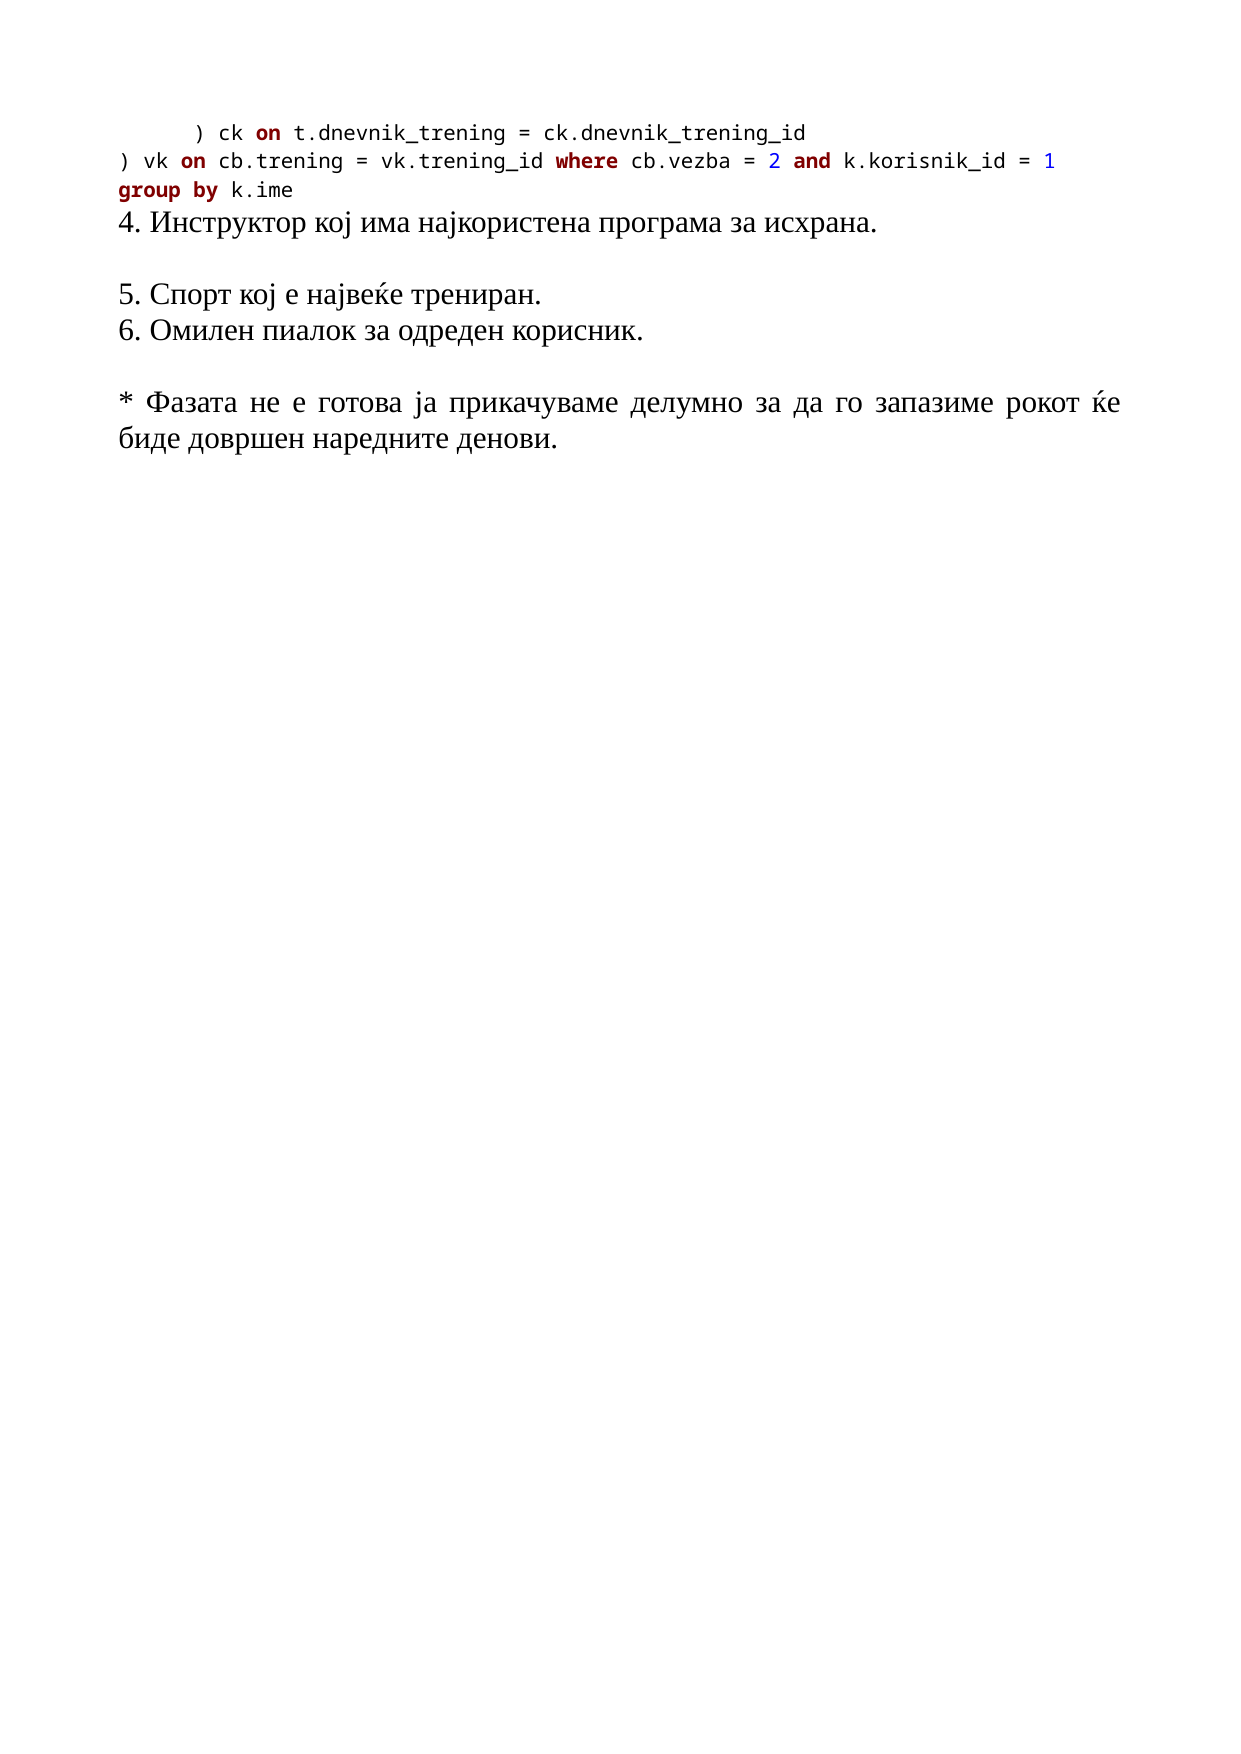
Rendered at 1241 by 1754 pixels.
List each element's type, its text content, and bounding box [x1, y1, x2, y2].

text group by k.ime [118, 175, 1122, 203]
text ) ck on t.dnevnik_trening = ck.dnevnik_trening_id [118, 118, 1122, 147]
text 4. Инструктор кој има најкористена програма за исхрана. [118, 203, 1122, 239]
text ) vk on cb.trening = vk.trening_id where cb.vezba = 2 and k.korisnik_id = 1 [118, 147, 1122, 175]
text 6. Омилен пиалок за одреден корисник. [118, 311, 1122, 347]
text 5. Спорт кој е највеќе трениран. [118, 275, 1122, 311]
text * Фазата не е готова ја прикачуваме делумно за да го запазиме рокот ќе биде довршен наредните денови. [118, 383, 1122, 455]
